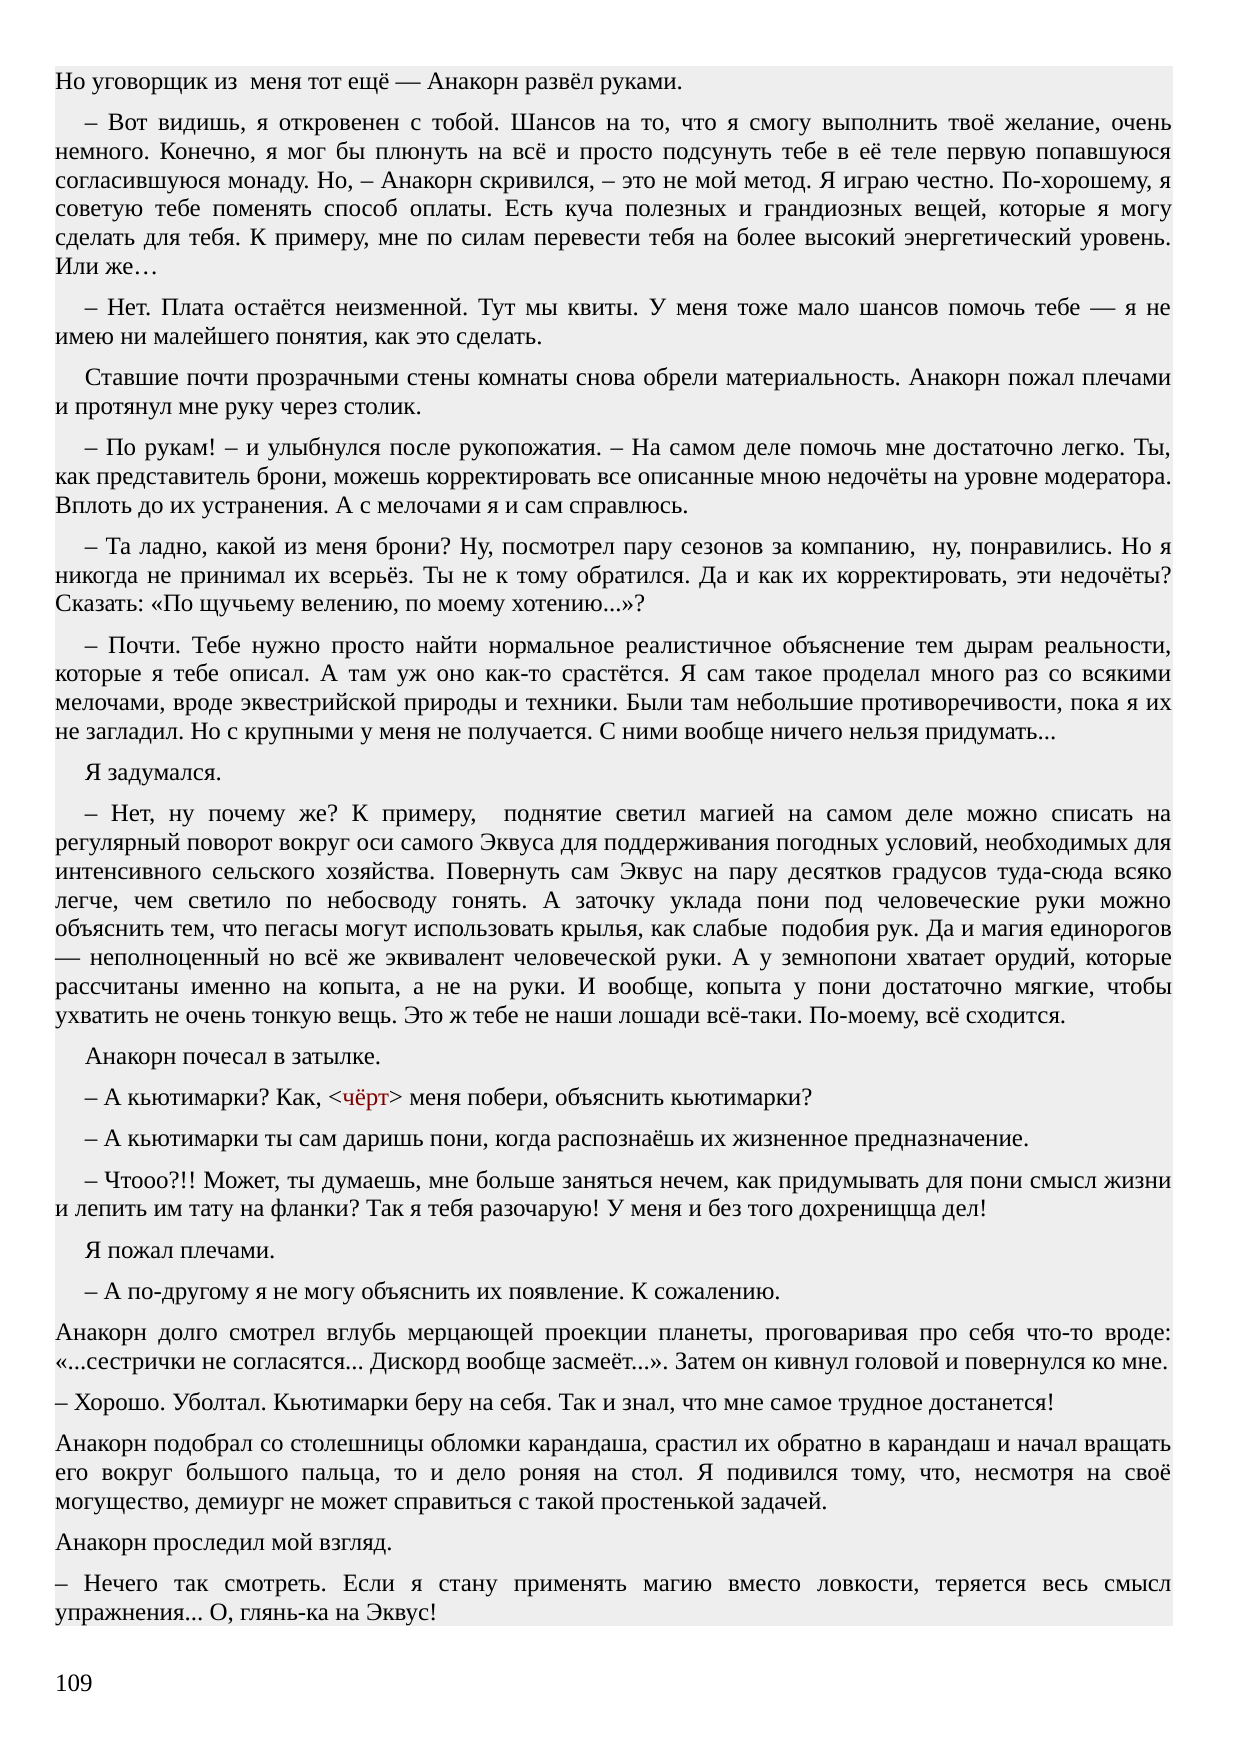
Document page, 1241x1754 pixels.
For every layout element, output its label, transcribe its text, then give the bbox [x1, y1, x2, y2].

text Анакорн подобрал со столешницы обломки карандаша, срастил их обратно в карандаш и начал вращать его вокруг большого пальца, то и дело роняя на стол. Я подивился тому, что, несмотря на своё могущество, демиург не может справиться с такой простенькой задачей. [55, 1428, 1173, 1515]
text Я задумался. [55, 757, 1173, 786]
text – Хорошо. Уболтал. Кьютимарки беру на себя. Так и знал, что мне самое трудное достанется! [55, 1387, 1173, 1416]
text – Вот видишь, я откровенен с тобой. Шансов на то, что я смогу выполнить твоё желание, очень немного. Конечно, я мог бы плюнуть на всё и просто подсунуть тебе в её теле первую попавшуюся согласившуюся монаду. Но, – Анакорн скривился, – это не мой метод. Я играю честно. По-хорошему, я советую тебе поменять способ оплаты. Есть куча полезных и грандиозных вещей, которые я могу сделать для тебя. К примеру, мне по силам перевести тебя на более высокий энергетический уровень. Или же… [55, 107, 1173, 280]
text – Чтооо?!! Может, ты думаешь, мне больше заняться нечем, как придумывать для пони смысл жизни и лепить им тату на фланки? Так я тебя разочарую! У меня и без того дохренищща дел! [55, 1165, 1173, 1222]
text – Почти. Тебе нужно просто найти нормальное реалистичное объяснение тем дырам реальности, которые я тебе описал. А там уж оно как-то срастётся. Я сам такое проделал много раз со всякими мелочами, вроде эквестрийской природы и техники. Были там небольшие противоречивости, пока я их не загладил. Но с крупными у меня не получается. С ними вообще ничего нельзя придумать... [55, 630, 1173, 745]
text Я пожал плечами. [55, 1235, 1173, 1263]
text – Нечего так смотреть. Если я стану применять магию вместо ловкости, теряется весь смысл упражнения... О, глянь-ка на Эквус! [55, 1568, 1173, 1626]
text – А кьютимарки? Как, <чёрт> меня побери, объяснить кьютимарки? [55, 1082, 1173, 1111]
text Ставшие почти прозрачными стены комнаты снова обрели материальность. Анакорн пожал плечами и протянул мне руку через столик. [55, 362, 1173, 420]
text – А кьютимарки ты сам даришь пони, когда распознаёшь их жизненное предназначение. [55, 1123, 1173, 1152]
text – Нет. Плата остаётся неизменной. Тут мы квиты. У меня тоже мало шансов помочь тебе — я не имею ни малейшего понятия, как это сделать. [55, 292, 1173, 350]
text – А по-другому я не могу объяснить их появление. К сожалению. [55, 1276, 1173, 1305]
text Но уговорщик из меня тот ещё — Анакорн развёл руками. [55, 66, 1173, 95]
text Анакорн проследил мой взгляд. [55, 1527, 1173, 1556]
text – Нет, ну почему же? К примеру, поднятие светил магией на самом деле можно списать на регулярный поворот вокруг оси самого Эквуса для поддерживания погодных условий, необходимых для интенсивного сельского хозяйства. Повернуть сам Эквус на пару десятков градусов туда-сюда всяко легче, чем светило по небосводу гонять. А заточку уклада пони под человеческие руки можно объяснить тем, что пегасы могут использовать крылья, как слабые подобия рук. Да и магия единорогов — неполноценный но всё же эквивалент человеческой руки. А у земнопони хватает орудий, которые рассчитаны именно на копыта, а не на руки. И вообще, копыта у пони достаточно мягкие, чтобы ухватить не очень тонкую вещь. Это ж тебе не наши лошади всё-таки. По-моему, всё сходится. [55, 798, 1173, 1028]
text – По рукам! – и улыбнулся после рукопожатия. – На самом деле помочь мне достаточно легко. Ты, как представитель брони, можешь корректировать все описанные мною недочёты на уровне модератора. Вплоть до их устранения. А с мелочами я и сам справлюсь. [55, 432, 1173, 518]
text – Та ладно, какой из меня брони? Ну, посмотрел пару сезонов за компанию, ну, понравились. Но я никогда не принимал их всерьёз. Ты не к тому обратился. Да и как их корректировать, эти недочёты? Сказать: «По щучьему велению, по моему хотению...»? [55, 531, 1173, 617]
text Анакорн почесал в затылке. [55, 1041, 1173, 1070]
text Анакорн долго смотрел вглубь мерцающей проекции планеты, проговаривая про себя что-то вроде: «...сестрички не согласятся... Дискорд вообще засмеёт...». Затем он кивнул головой и повернулся ко мне. [55, 1317, 1173, 1375]
